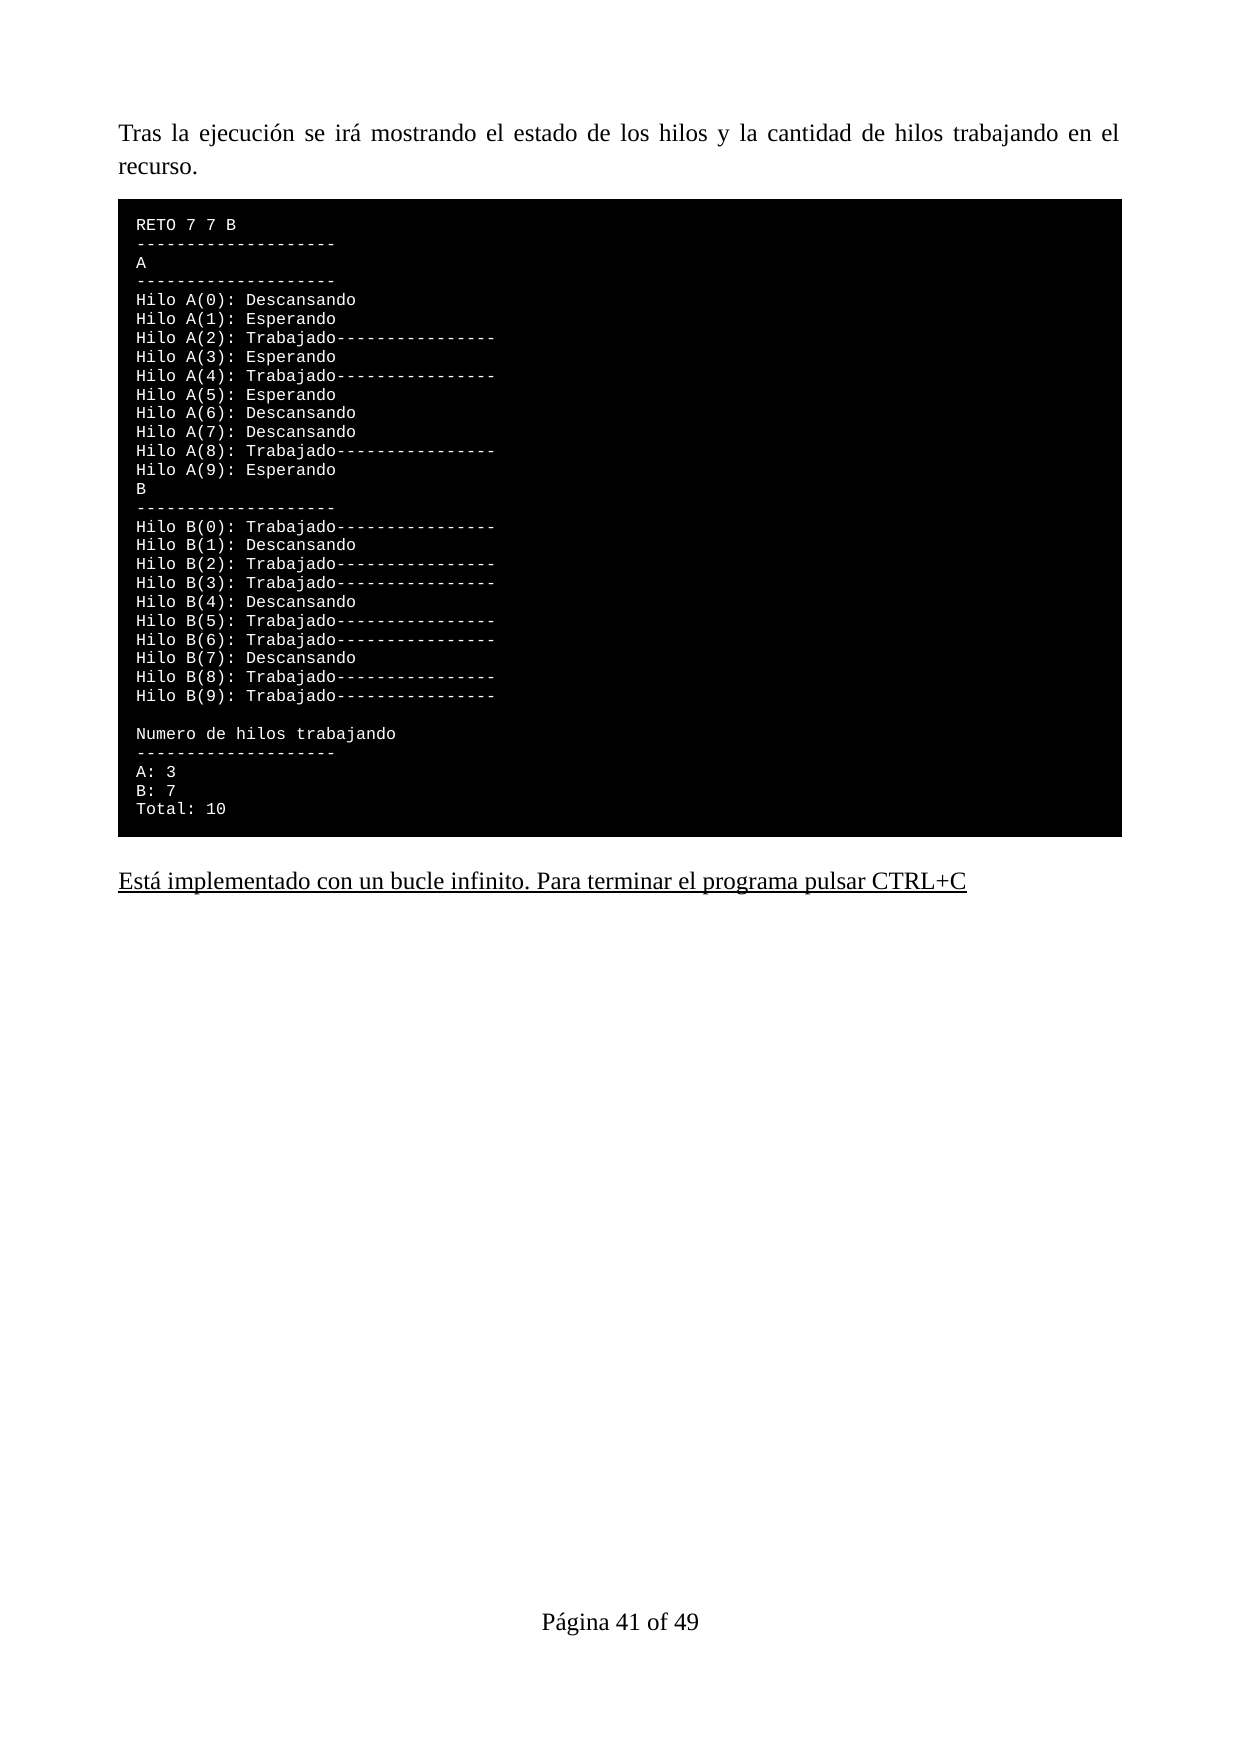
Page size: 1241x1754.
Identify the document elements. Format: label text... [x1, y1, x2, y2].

text A: 3 [118, 763, 1122, 782]
text Está implementado con un bucle infinito. Para terminar el programa pulsar CTRL+C [118, 866, 1122, 895]
text Hilo B(7): Descansando [118, 650, 1122, 669]
text Hilo A(6): Descansando [118, 405, 1122, 424]
text Numero de hilos trabajando [118, 726, 1122, 744]
text Hilo A(1): Esperando [118, 311, 1122, 329]
text -------------------- [118, 744, 1122, 763]
text Hilo A(0): Descansando [118, 292, 1122, 311]
text Hilo B(4): Descansando [118, 593, 1122, 612]
text Hilo B(2): Trabajado---------------- [118, 556, 1122, 575]
text B [118, 480, 1122, 499]
text Hilo A(7): Descansando [118, 424, 1122, 443]
text Hilo A(8): Trabajado---------------- [118, 443, 1122, 462]
text A [118, 254, 1122, 273]
text Hilo B(3): Trabajado---------------- [118, 575, 1122, 593]
text Hilo A(3): Esperando [118, 348, 1122, 367]
text Hilo A(4): Trabajado---------------- [118, 367, 1122, 386]
text RETO 7 7 B [118, 199, 1122, 235]
text Hilo B(5): Trabajado---------------- [118, 612, 1122, 631]
text B: 7 [118, 782, 1122, 801]
text Tras la ejecución se irá mostrando el estado de los hilos y la cantidad de hilos trabajando en el recurso. [118, 118, 1122, 180]
text Hilo A(2): Trabajado---------------- [118, 329, 1122, 348]
text Hilo B(6): Trabajado---------------- [118, 631, 1122, 650]
text -------------------- [118, 499, 1122, 518]
text Hilo B(9): Trabajado---------------- [118, 688, 1122, 707]
text Hilo A(5): Esperando [118, 386, 1122, 405]
text Hilo B(0): Trabajado---------------- [118, 518, 1122, 537]
text -------------------- [118, 235, 1122, 254]
text Hilo A(9): Esperando [118, 462, 1122, 480]
text Total: 10 [118, 801, 1122, 837]
text -------------------- [118, 273, 1122, 292]
text Hilo B(8): Trabajado---------------- [118, 669, 1122, 688]
text Hilo B(1): Descansando [118, 537, 1122, 556]
